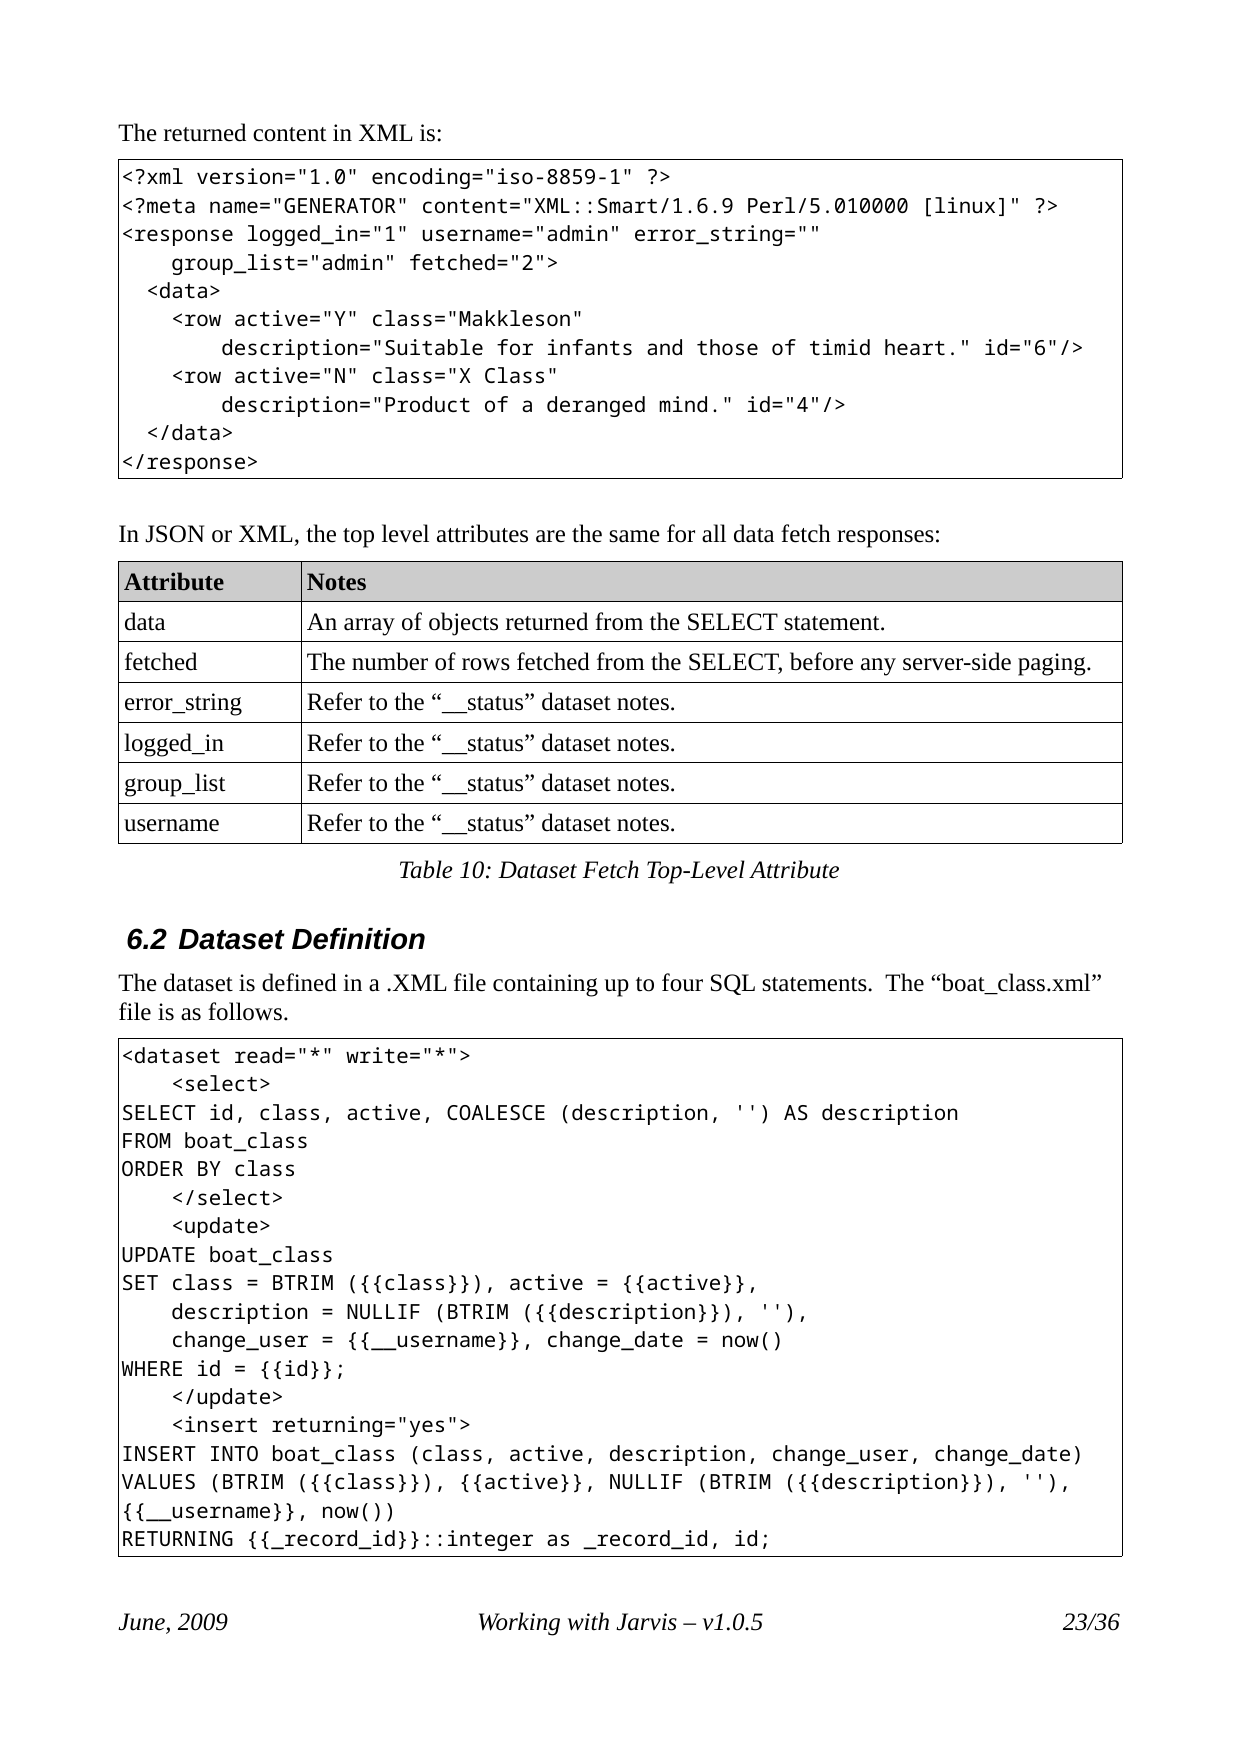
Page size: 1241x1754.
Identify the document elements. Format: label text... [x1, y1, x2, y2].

text </data> [119, 415, 1122, 444]
table_cell data [119, 602, 301, 641]
text description="Suitable for infants and those of timid heart." id="6"/> [119, 330, 1122, 358]
table_cell logged_in [119, 723, 301, 762]
table_cell Refer to the “__status” dataset notes. [302, 683, 1122, 722]
table_cell The number of rows fetched from the SELECT, before any server-side paging. [302, 642, 1122, 682]
text <response logged_in="1" username="admin" error_string="" [119, 216, 1122, 245]
text group_list="admin" fetched="2"> [119, 245, 1122, 273]
text SELECT id, class, active, COALESCE (description, '') AS description [119, 1095, 1122, 1123]
table_cell An array of objects returned from the SELECT statement. [302, 602, 1122, 641]
table_cell username [119, 804, 301, 843]
table_cell Refer to the “__status” dataset notes. [302, 804, 1122, 843]
text In JSON or XML, the top level attributes are the same for all data fetch responses: [118, 519, 1122, 548]
table_cell Refer to the “__status” dataset notes. [302, 763, 1122, 803]
text description="Product of a deranged mind." id="4"/> [119, 387, 1122, 415]
text <data> [119, 273, 1122, 302]
text The dataset is defined in a .XML file containing up to four SQL statements. The “boat_class.xml” file is as follows. [118, 968, 1122, 1025]
text UPDATE boat_class [119, 1237, 1122, 1265]
table_header Attribute [119, 562, 301, 601]
text <row active="N" class="X Class" [119, 358, 1122, 387]
table_cell error_string [119, 683, 301, 722]
text VALUES (BTRIM ({{class}}), {{active}}, NULLIF (BTRIM ({{description}}), ''), {{__username}}, now()) [119, 1464, 1122, 1521]
text SET class = BTRIM ({{class}}), active = {{active}}, [119, 1265, 1122, 1294]
text <?meta name="GENERATOR" content="XML::Smart/1.6.9 Perl/5.010000 [linux]" ?> [119, 188, 1122, 216]
table_header Notes [302, 562, 1122, 601]
table_cell Refer to the “__status” dataset notes. [302, 723, 1122, 762]
table_cell group_list [119, 763, 301, 803]
text <row active="Y" class="Makkleson" [119, 302, 1122, 330]
text Table 10: Dataset Fetch Top-Level Attribute [118, 856, 1122, 884]
text <insert returning="yes"> [119, 1407, 1122, 1436]
table_cell fetched [119, 642, 301, 682]
text WHERE id = {{id}}; [119, 1351, 1122, 1379]
text ORDER BY class [119, 1152, 1122, 1180]
text The returned content in XML is: [118, 118, 1122, 147]
text RETURNING {{_record_id}}::integer as _record_id, id; [119, 1521, 1122, 1556]
text <select> [119, 1066, 1122, 1095]
text INSERT INTO boat_class (class, active, description, change_user, change_date) [119, 1436, 1122, 1464]
text <update> [119, 1208, 1122, 1237]
text description = NULLIF (BTRIM ({{description}}), ''), [119, 1294, 1122, 1322]
subtitle Dataset Definition [118, 922, 1122, 955]
text FROM boat_class [119, 1123, 1122, 1152]
text </select> [119, 1180, 1122, 1208]
text </response> [119, 444, 1122, 478]
text <?xml version="1.0" encoding="iso-8859-1" ?> [119, 160, 1122, 188]
text <dataset read="*" write="*"> [119, 1039, 1122, 1066]
text </update> [119, 1379, 1122, 1407]
text change_user = {{__username}}, change_date = now() [119, 1322, 1122, 1351]
